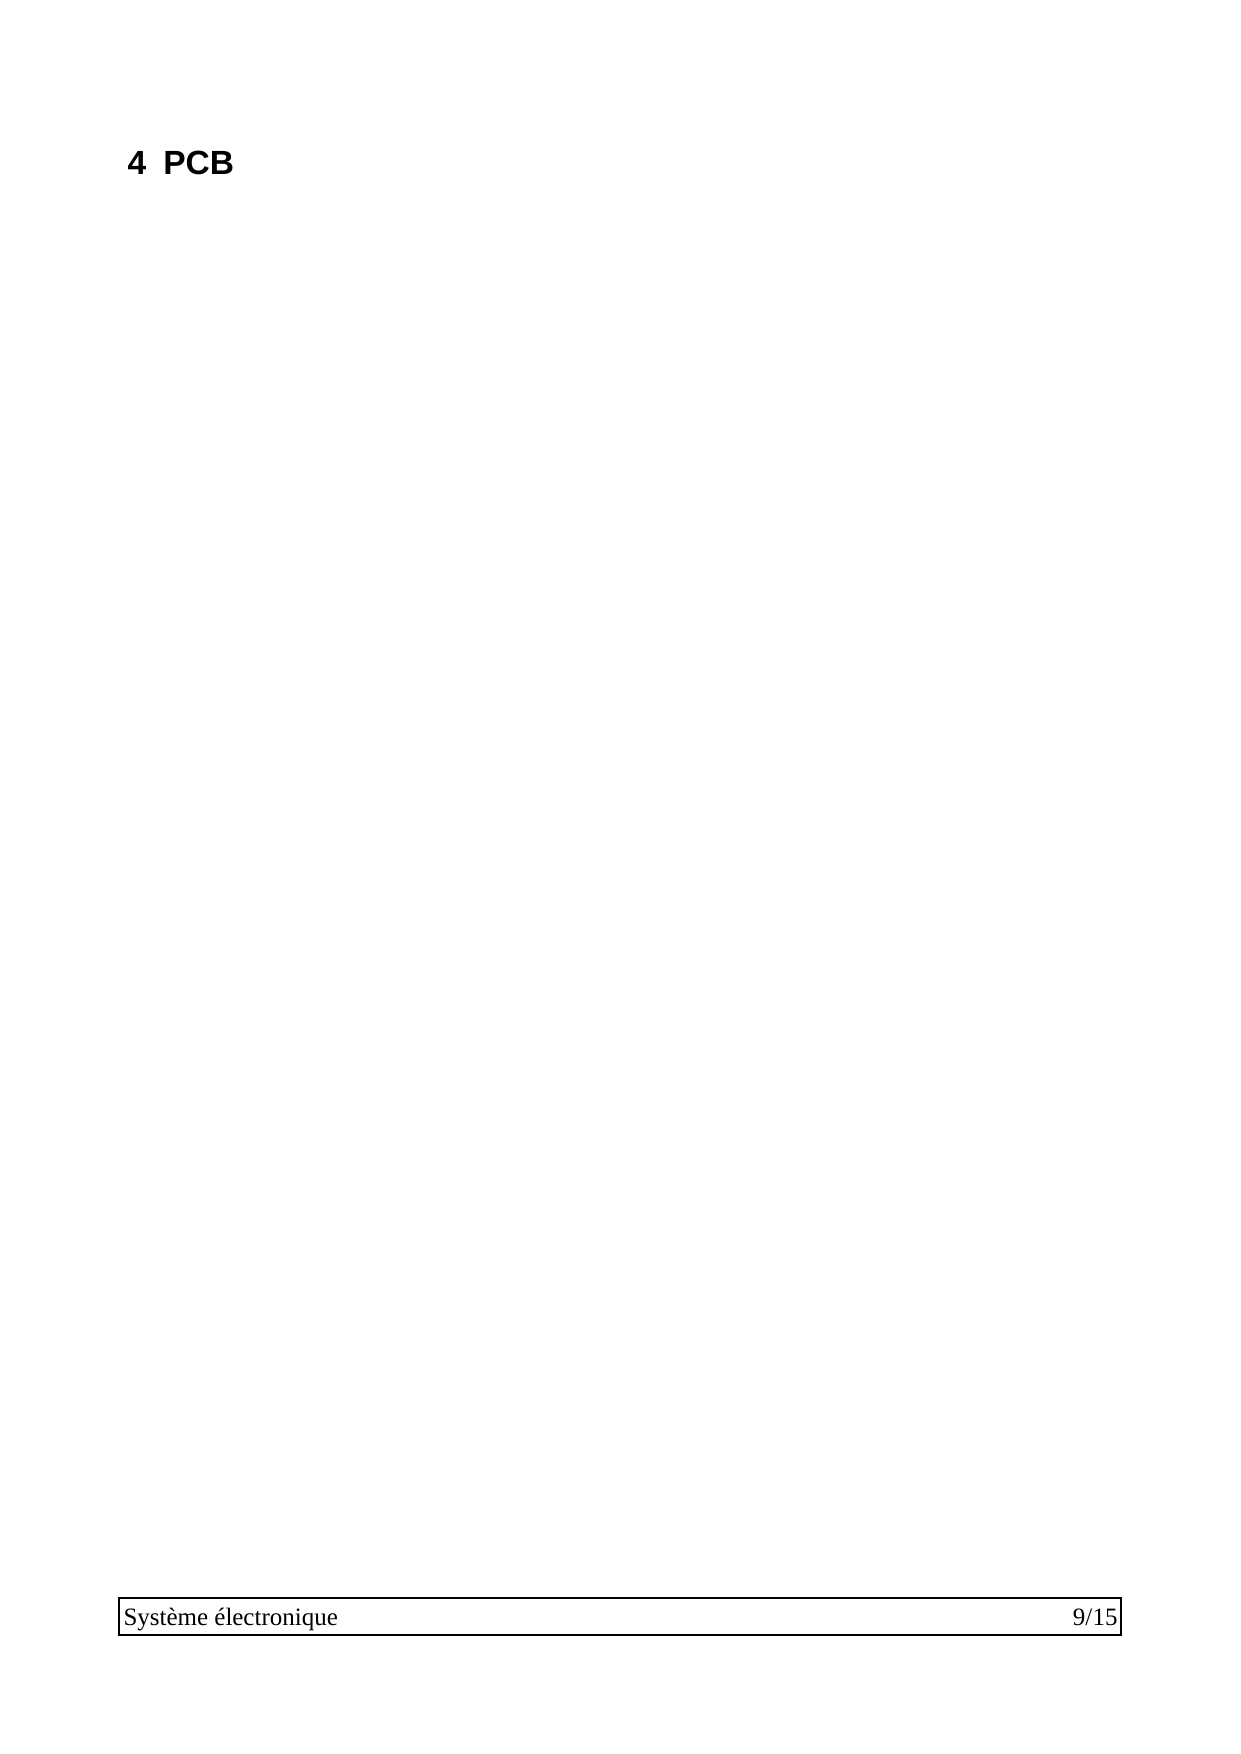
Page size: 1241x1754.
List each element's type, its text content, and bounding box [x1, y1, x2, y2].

subtitle PCB [118, 143, 1122, 182]
